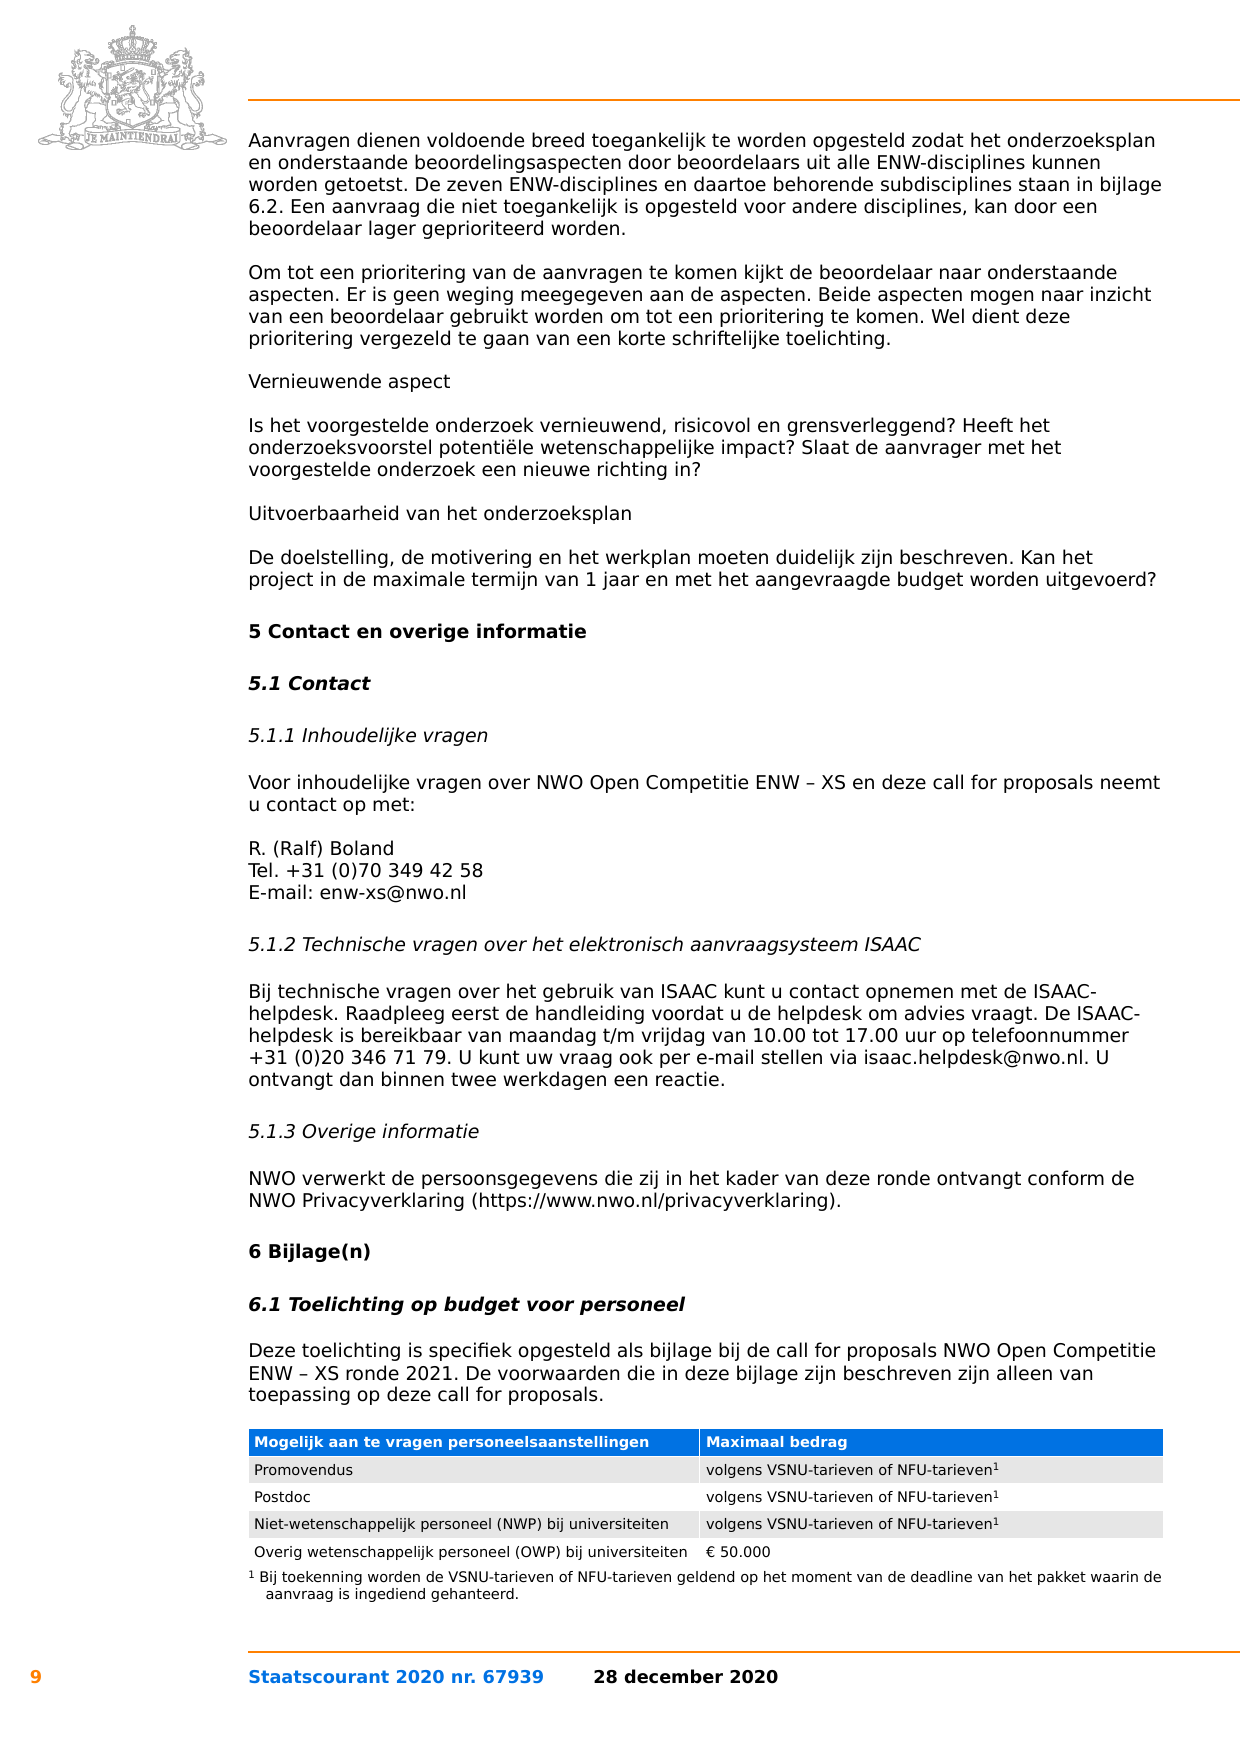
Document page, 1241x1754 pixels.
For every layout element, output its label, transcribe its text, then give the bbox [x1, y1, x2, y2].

text NWO verwerkt de persoonsgegevens die zij in het kader van deze ronde ontvangt conform de NWO Privacyverklaring (https://www.nwo.nl/privacyverklaring). [248, 1167, 1163, 1211]
table_cell Niet-wetenschappelijk personeel (NWP) bij universiteiten [249, 1511, 699, 1538]
table_header Mogelijk aan te vragen personeelsaanstellingen [249, 1429, 699, 1456]
table_cell Promovendus [249, 1457, 699, 1483]
text Tel. +31 (0)70 349 42 58 [248, 860, 1163, 882]
text Bij technische vragen over het gebruik van ISAAC kunt u contact opnemen met de ISAAC-helpdesk. Raadpleeg eerst de handleiding voordat u de helpdesk om advies vraagt. De ISAAC-helpdesk is bereikbaar van maandag t/m vrijdag van 10.00 tot 17.00 uur op telefoonnummer +31 (0)20 346 71 79. U kunt uw vraag ook per e-mail stellen via isaac.helpdesk@nwo.nl. U ontvangt dan binnen twee werkdagen een reactie. [248, 981, 1163, 1091]
subtitle 5.1.1 Inhoudelijke vragen [248, 725, 1163, 747]
text R. (Ralf) Boland [248, 838, 1163, 860]
subtitle 6.1 Toelichting op budget voor personeel [248, 1293, 1163, 1315]
text Deze toelichting is specifiek opgesteld als bijlage bij de call for proposals NWO Open Competitie ENW – XS ronde 2021. De voorwaarden die in deze bijlage zijn beschreven zijn alleen van toepassing op deze call for proposals. [248, 1340, 1163, 1406]
table_cell volgens VSNU-tarieven of NFU-tarieven1 [700, 1484, 1163, 1510]
picture [38, 25, 227, 150]
subtitle 5.1.3 Overige informatie [248, 1121, 1163, 1142]
text De doelstelling, de motivering en het werkplan moeten duidelijk zijn beschreven. Kan het project in de maximale termijn van 1 jaar en met het aangevraagde budget worden uitgevoerd? [248, 547, 1163, 591]
subtitle Vernieuwende aspect [248, 371, 1163, 393]
table_cell volgens VSNU-tarieven of NFU-tarieven1 [700, 1457, 1163, 1483]
subtitle 5 Contact en overige informatie [248, 621, 1163, 643]
text E-mail: enw-xs@nwo.nl [248, 882, 1163, 904]
text Is het voorgestelde onderzoek vernieuwend, risicovol en grensverleggend? Heeft het onderzoeksvoorstel potentiële wetenschappelijke impact? Slaat de aanvrager met het voorgestelde onderzoek een nieuwe richting in? [248, 415, 1163, 481]
text Aanvragen dienen voldoende breed toegankelijk te worden opgesteld zodat het onderzoeksplan en onderstaande beoordelingsaspecten door beoordelaars uit alle ENW-disciplines kunnen worden getoetst. De zeven ENW-disciplines en daartoe behorende subdisciplines staan in bijlage 6.2. Een aanvraag die niet toegankelijk is opgesteld voor andere disciplines, kan door een beoordelaar lager geprioriteerd worden. [248, 130, 1163, 240]
table_cell Postdoc [249, 1484, 699, 1510]
table_cell 1 Bij toekenning worden de VSNU-tarieven of NFU-tarieven geldend op het moment van de deadline van het pakket waarin de aanvraag is ingediend gehanteerd. [248, 1566, 1163, 1603]
table_cell Overig wetenschappelijk personeel (OWP) bij universiteiten [249, 1539, 699, 1565]
subtitle 5.1.2 Technische vragen over het elektronisch aanvraagsysteem ISAAC [248, 934, 1163, 956]
subtitle 5.1 Contact [248, 673, 1163, 695]
table_cell volgens VSNU-tarieven of NFU-tarieven1 [700, 1511, 1163, 1538]
table_cell € 50.000 [700, 1539, 1163, 1565]
text Voor inhoudelijke vragen over NWO Open Competitie ENW – XS en deze call for proposals neemt u contact op met: [248, 772, 1163, 816]
table_header Maximaal bedrag [700, 1429, 1163, 1456]
subtitle Uitvoerbaarheid van het onderzoeksplan [248, 503, 1163, 525]
text Om tot een prioritering van de aanvragen te komen kijkt de beoordelaar naar onderstaande aspecten. Er is geen weging meegegeven aan de aspecten. Beide aspecten mogen naar inzicht van een beoordelaar gebruikt worden om tot een prioritering te komen. Wel dient deze prioritering vergezeld te gaan van een korte schriftelijke toelichting. [248, 262, 1163, 349]
subtitle 6 Bijlage(n) [248, 1241, 1163, 1263]
